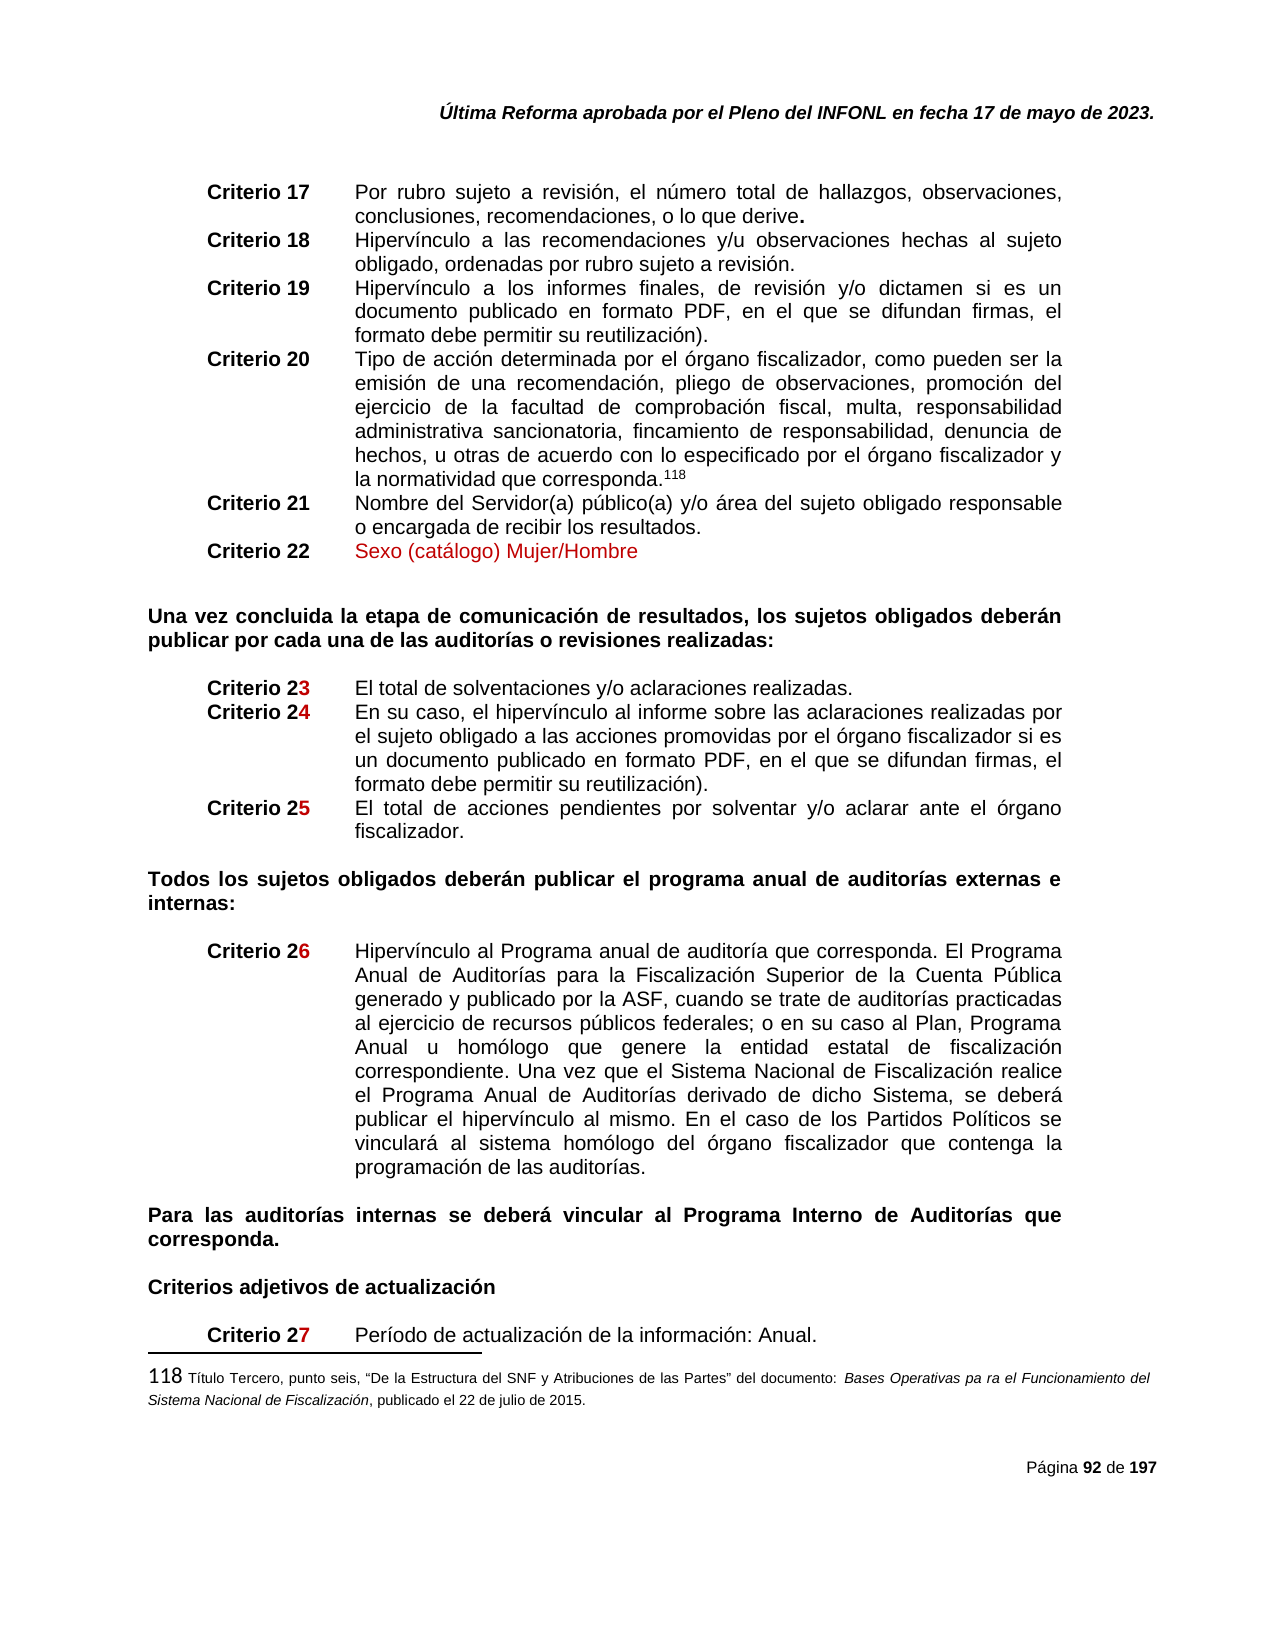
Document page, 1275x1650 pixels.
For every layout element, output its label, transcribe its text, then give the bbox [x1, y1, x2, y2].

text Criterio 25 El total de acciones pendientes por solventar y/o aclarar ante el órgano fiscalizador. [207, 795, 1063, 843]
text Criterio 19 Hipervínculo a los informes finales, de revisión y/o dictamen si es un documento publicado en formato PDF, en el que se difundan firmas, el formato debe permitir su reutilización). [207, 275, 1063, 347]
text Criterio 24 En su caso, el hipervínculo al informe sobre las aclaraciones realizadas por el sujeto obligado a las acciones promovidas por el órgano fiscalizador si es un documento publicado en formato PDF, en el que se difundan firmas, el formato debe permitir su reutilización). [207, 699, 1063, 795]
text Título Tercero, punto seis, “De la Estructura del SNF y Atribuciones de las Partes” del documento: Bases Operativas pa ra el Funcionamiento del Sistema Nacional de Fiscalización, publicado el 22 de julio de 2015. [148, 1361, 1152, 1408]
text Una vez concluida la etapa de comunicación de resultados, los sujetos obligados deberán publicar por cada una de las auditorías o revisiones realizadas: [148, 604, 1063, 652]
text Criterio 27 Período de actualización de la información: Anual. [207, 1322, 1063, 1346]
text Criterios adjetivos de actualización [148, 1274, 1068, 1298]
text Criterio 17 Por rubro sujeto a revisión, el número total de hallazgos, observaciones, conclusiones, recomendaciones, o lo que derive. [207, 179, 1063, 227]
text Criterio 22 Sexo (catálogo) Mujer/Hombre [207, 539, 1063, 563]
text Criterio 21 Nombre del Servidor(a) público(a) y/o área del sujeto obligado responsable o encargada de recibir los resultados. [207, 491, 1063, 539]
text Criterio 26 Hipervínculo al Programa anual de auditoría que corresponda. El Programa Anual de Auditorías para la Fiscalización Superior de la Cuenta Pública generado y publicado por la ASF, cuando se trate de auditorías practicadas al ejercicio de recursos públicos federales; o en su caso al Plan, Programa Anual u homólogo que genere la entidad estatal de fiscalización correspondiente. Una vez que el Sistema Nacional de Fiscalización realice el Programa Anual de Auditorías derivado de dicho Sistema, se deberá publicar el hipervínculo al mismo. En el caso de los Partidos Políticos se vinculará al sistema homólogo del órgano fiscalizador que contenga la programación de las auditorías. [207, 939, 1063, 1179]
text Criterio 23 El total de solventaciones y/o aclaraciones realizadas. [207, 676, 1063, 699]
text Para las auditorías internas se deberá vincular al Programa Interno de Auditorías que corresponda. [148, 1203, 1063, 1251]
text Criterio 18 Hipervínculo a las recomendaciones y/u observaciones hechas al sujeto obligado, ordenadas por rubro sujeto a revisión. [207, 227, 1063, 275]
text Criterio 20 Tipo de acción determinada por el órgano fiscalizador, como pueden ser la emisión de una recomendación, pliego de observaciones, promoción del ejercicio de la facultad de comprobación fiscal, multa, responsabilidad administrativa sancionatoria, fincamiento de responsabilidad, denuncia de hechos, u otras de acuerdo con lo especificado por el órgano fiscalizador y la normatividad que corresponda. [207, 347, 1063, 491]
text Todos los sujetos obligados deberán publicar el programa anual de auditorías externas e internas: [148, 867, 1063, 915]
